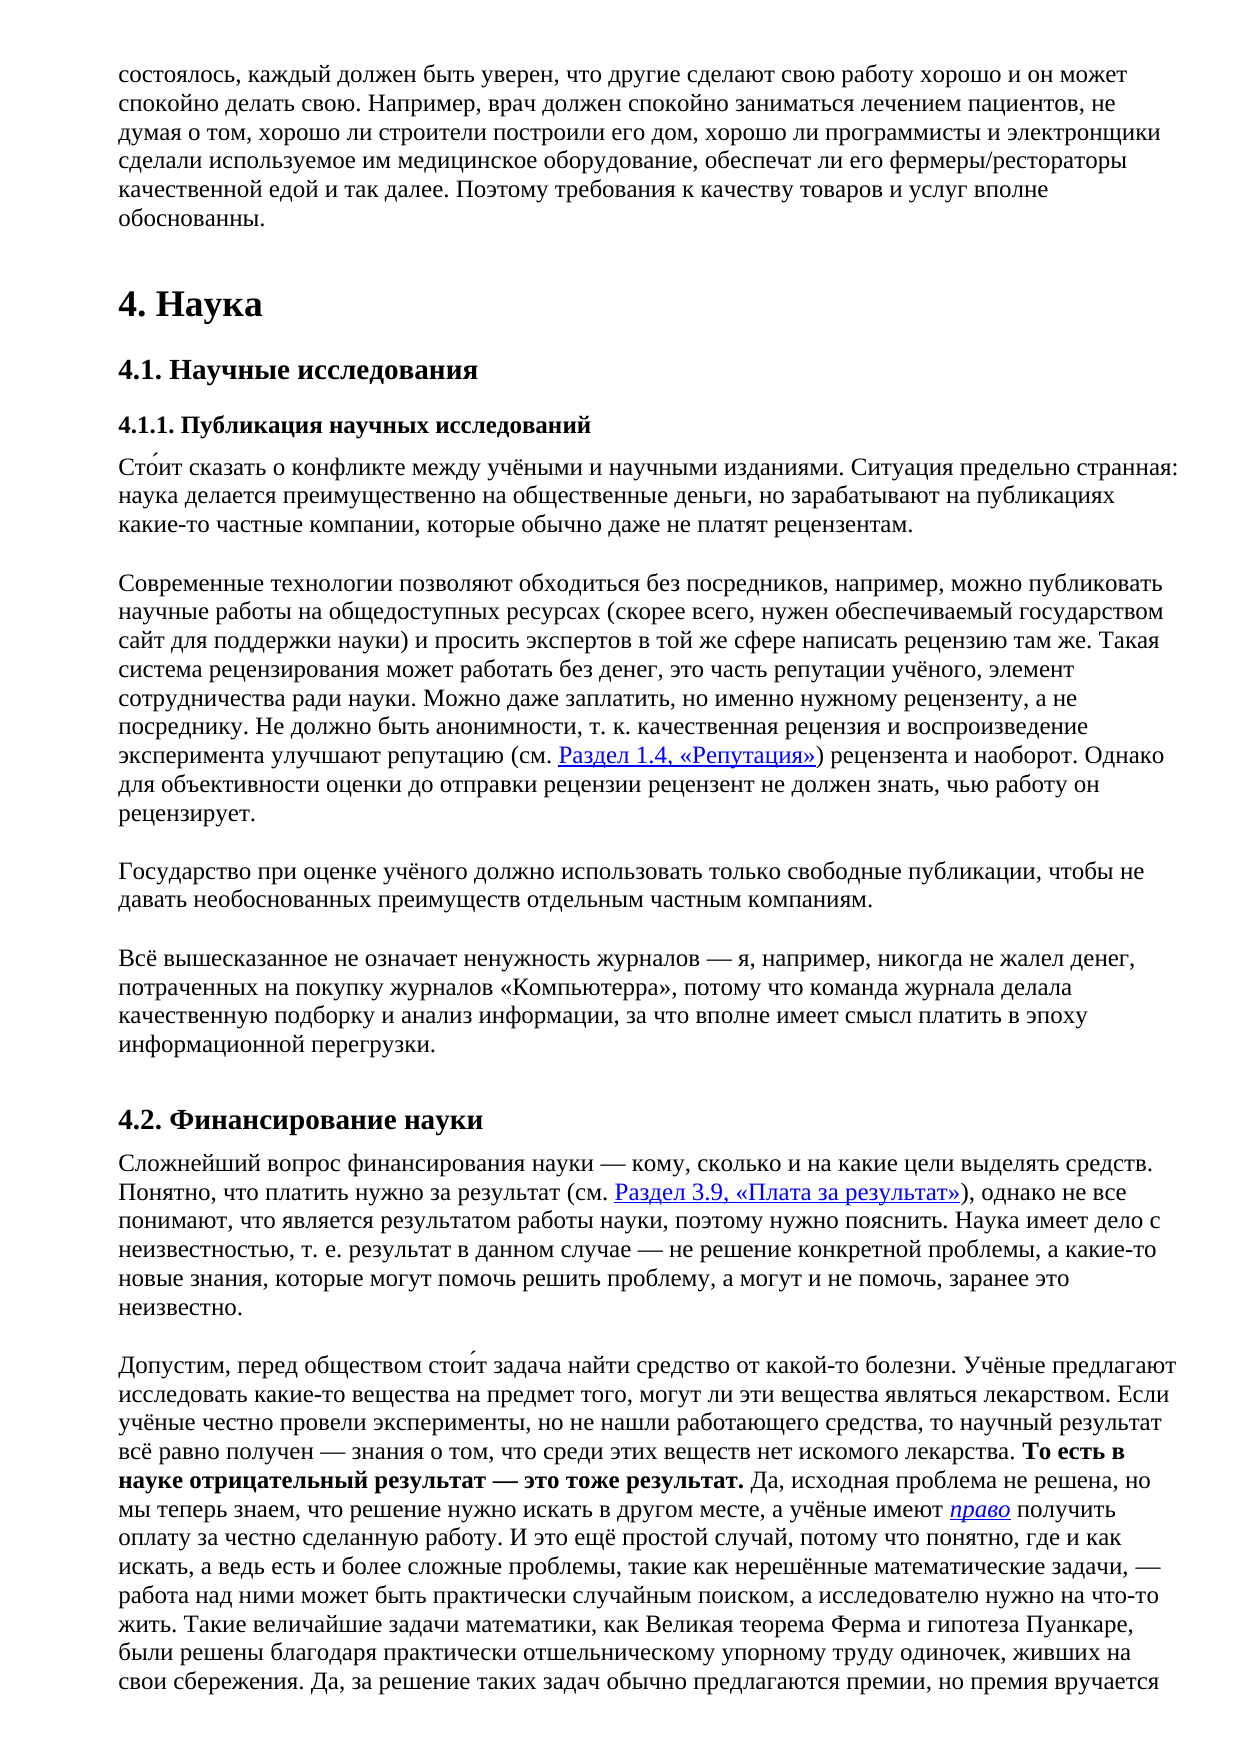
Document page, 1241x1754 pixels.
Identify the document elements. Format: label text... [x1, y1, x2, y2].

subtitle 4. Наука [118, 282, 1181, 325]
subtitle 4.1. Научные исследования [118, 352, 1181, 386]
text Государство при оценке учёного должно использовать только свободные публикации, чтобы не давать необоснованных преимуществ отдельным частным компаниям. [118, 856, 1181, 913]
subtitle 4.2. Финансирование науки [118, 1102, 1181, 1135]
subtitle 4.1.1. Публикация научных исследований [118, 411, 1181, 439]
text Сложнейший вопрос финансирования науки — кому, сколько и на какие цели выделять средств. Понятно, что платить нужно за результат (см. Раздел 3.9, «Плата за результат»), однако не все понимают, что является результатом работы науки, поэтому нужно пояснить. Наука имеет дело с неизвестностью, т. е. результат в данном случае — не решение конкретной проблемы, а какие-то новые знания, которые могут помочь решить проблему, а могут и не помочь, заранее это неизвестно. [118, 1148, 1181, 1320]
text состоялось, каждый должен быть уверен, что другие сделают свою работу хорошо и он может спокойно делать свою. Например, врач должен спокойно заниматься лечением пациентов, не думая о том, хорошо ли строители построили его дом, хорошо ли программисты и электронщики сделали используемое им медицинское оборудование, обеспечат ли его фермеры/рестораторы качественной едой и так далее. Поэтому требования к качеству товаров и услуг вполне обоснованны. [118, 59, 1181, 232]
text Сто́ит сказать о конфликте между учёными и научными изданиями. Ситуация предельно странная: наука делается преимущественно на общественные деньги, но зарабатывают на публикациях какие-то частные компании, которые обычно даже не платят рецензентам. [118, 452, 1181, 538]
text Всё вышесказанное не означает ненужность журналов — я, например, никогда не жалел денег, потраченных на покупку журналов «Компьютерра», потому что команда журнала делала качественную подборку и анализ информации, за что вполне имеет смысл платить в эпоху информационной перегрузки. [118, 943, 1181, 1058]
text Современные технологии позволяют обходиться без посредников, например, можно публиковать научные работы на общедоступных ресурсах (скорее всего, нужен обеспечиваемый государством сайт для поддержки науки) и просить экспертов в той же сфере написать рецензию там же. Такая система рецензирования может работать без денег, это часть репутации учёного, элемент сотрудничества ради науки. Можно даже заплатить, но именно нужному рецензенту, а не посреднику. Не должно быть анонимности, т. к. качественная рецензия и воспроизведение эксперимента улучшают репутацию (см. Раздел 1.4, «Репутация») рецензента и наоборот. Однако для объективности оценки до отправки рецензии рецензент не должен знать, чью работу он рецензирует. [118, 568, 1181, 826]
text Допустим, перед обществом стои́т задача найти средство от какой-то болезни. Учёные предлагают исследовать какие-то вещества на предмет того, могут ли эти вещества являться лекарством. Если учёные честно провели эксперименты, но не нашли работающего средства, то научный результат всё равно получен — знания о том, что среди этих веществ нет искомого лекарства. То есть в науке отрицательный результат — это тоже результат. Да, исходная проблема не решена, но мы теперь знаем, что решение нужно искать в другом месте, а учёные имеют право получить оплату за честно сделанную работу. И это ещё простой случай, потому что понятно, где и как искать, а ведь есть и более сложные проблемы, такие как нерешённые математические задачи, — работа над ними может быть практически случайным поиском, а исследователю нужно на что-то жить. Такие величайшие задачи математики, как Великая теорема Ферма и гипотеза Пуанкаре, были решены благодаря практически отшельническому упорному труду одиночек, живших на свои сбережения. Да, за решение таких задач обычно предлагаются премии, но премия вручается [118, 1350, 1181, 1695]
